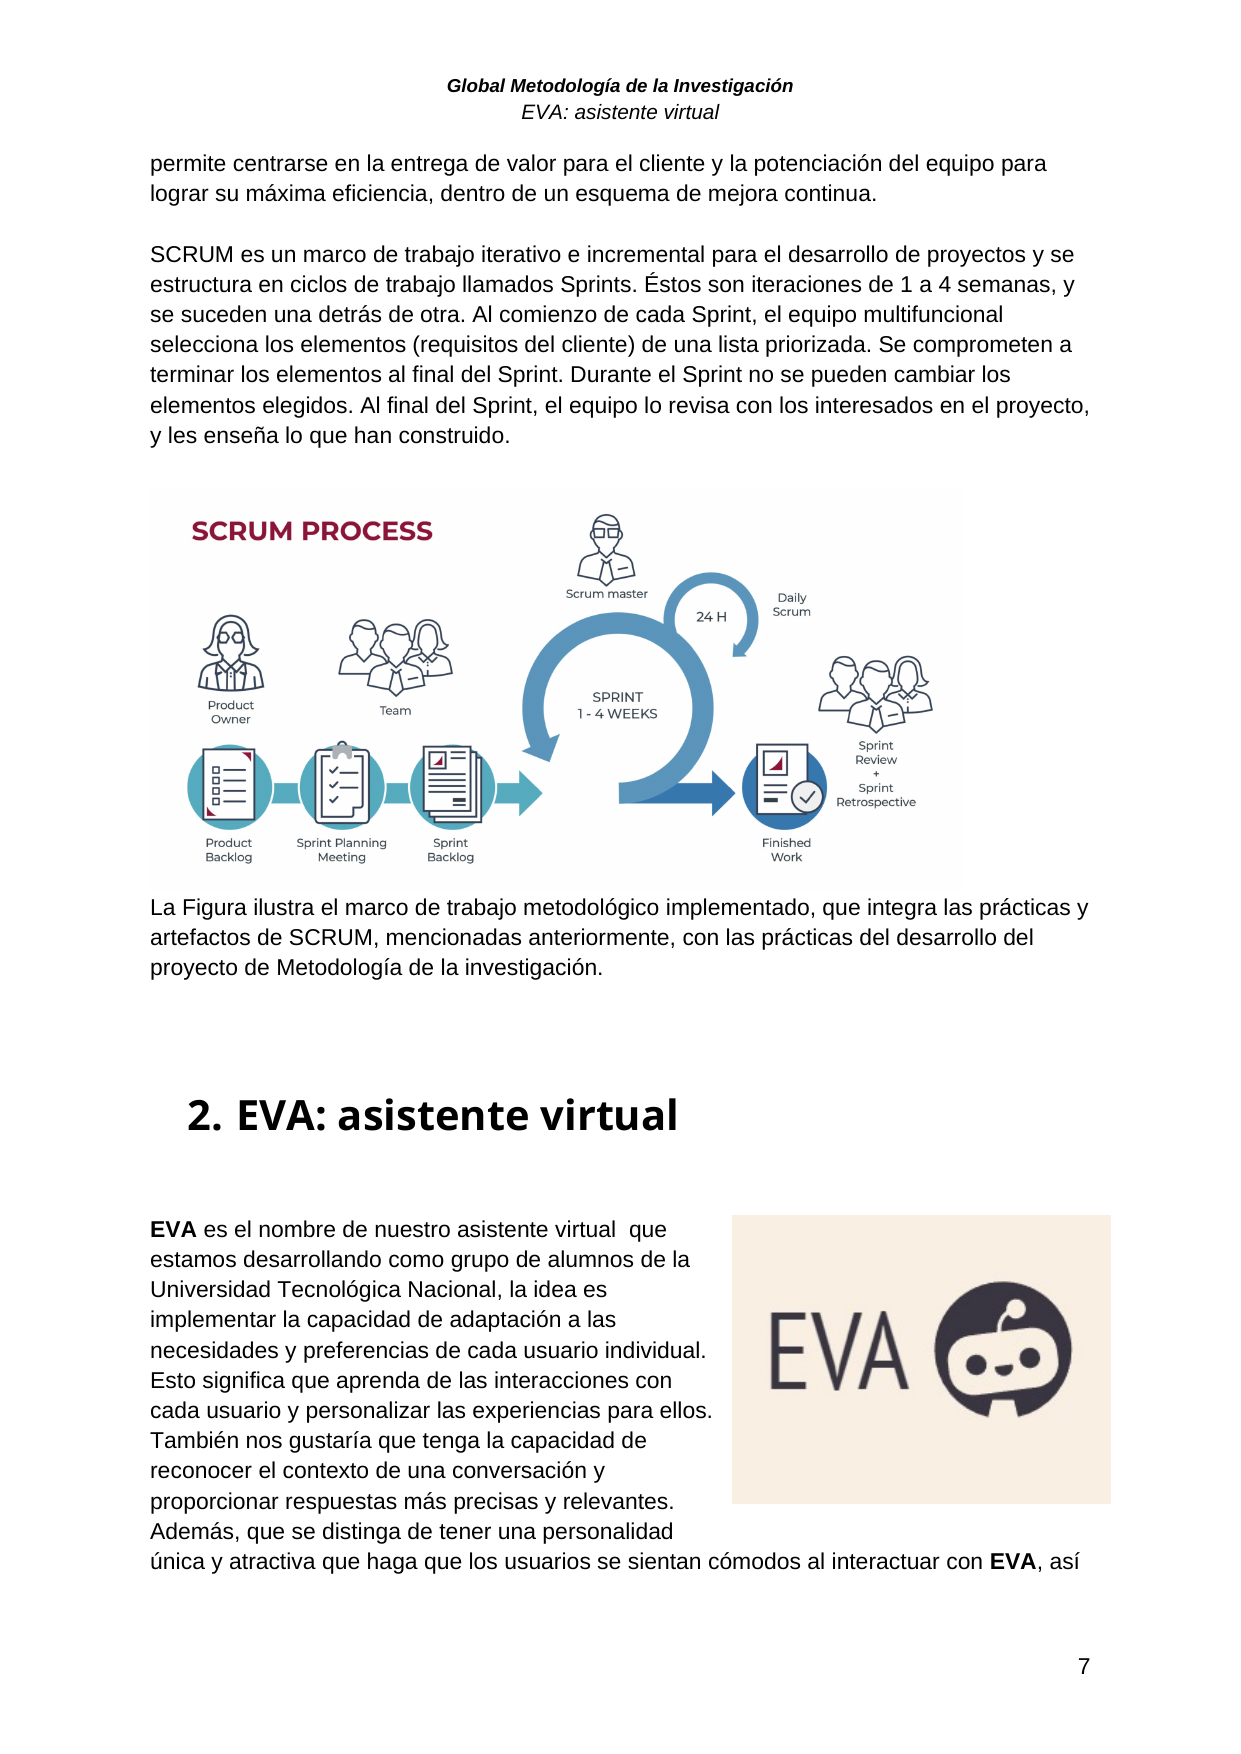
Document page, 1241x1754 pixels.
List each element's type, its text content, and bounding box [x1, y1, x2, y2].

text permite centrarse en la entrega de valor para el cliente y la potenciación del equipo para lograr su máxima eficiencia, dentro de un esquema de mejora continua. [150, 150, 1090, 207]
picture [732, 1215, 1111, 1504]
picture [150, 482, 965, 890]
text SCRUM es un marco de trabajo iterativo e incremental para el desarrollo de proyectos y se estructura en ciclos de trabajo llamados Sprints. Éstos son iteraciones de 1 a 4 semanas, y se suceden una detrás de otra. Al comienzo de cada Sprint, el equipo multifuncional selecciona los elementos (requisitos del cliente) de una lista priorizada. Se comprometen a terminar los elementos al final del Sprint. Durante el Sprint no se pueden cambiar los elementos elegidos. Al final del Sprint, el equipo lo revisa con los interesados en el proyecto, y les enseña lo que han construido. [150, 241, 1090, 448]
subtitle EVA: asistente virtual [187, 1086, 1090, 1143]
text También nos gustaría que tenga la capacidad de reconocer el contexto de una conversación y proporcionar respuestas más precisas y relevantes. Además, que se distinga de tener una personalidad única y atractiva que haga que los usuarios se sientan cómodos al interactuar con EVA, así [150, 1427, 1090, 1574]
text La Figura ilustra el marco de trabajo metodológico implementado, que integra las prácticas y artefactos de SCRUM, mencionadas anteriormente, con las prácticas del desarrollo del proyecto de Metodología de la investigación. [150, 893, 1090, 980]
text EVA es el nombre de nuestro asistente virtual que estamos desarrollando como grupo de alumnos de la Universidad Tecnológica Nacional, la idea es implementar la capacidad de adaptación a las necesidades y preferencias de cada usuario individual. Esto significa que aprenda de las interacciones con cada usuario y personalizar las experiencias para ellos. [150, 1216, 732, 1423]
